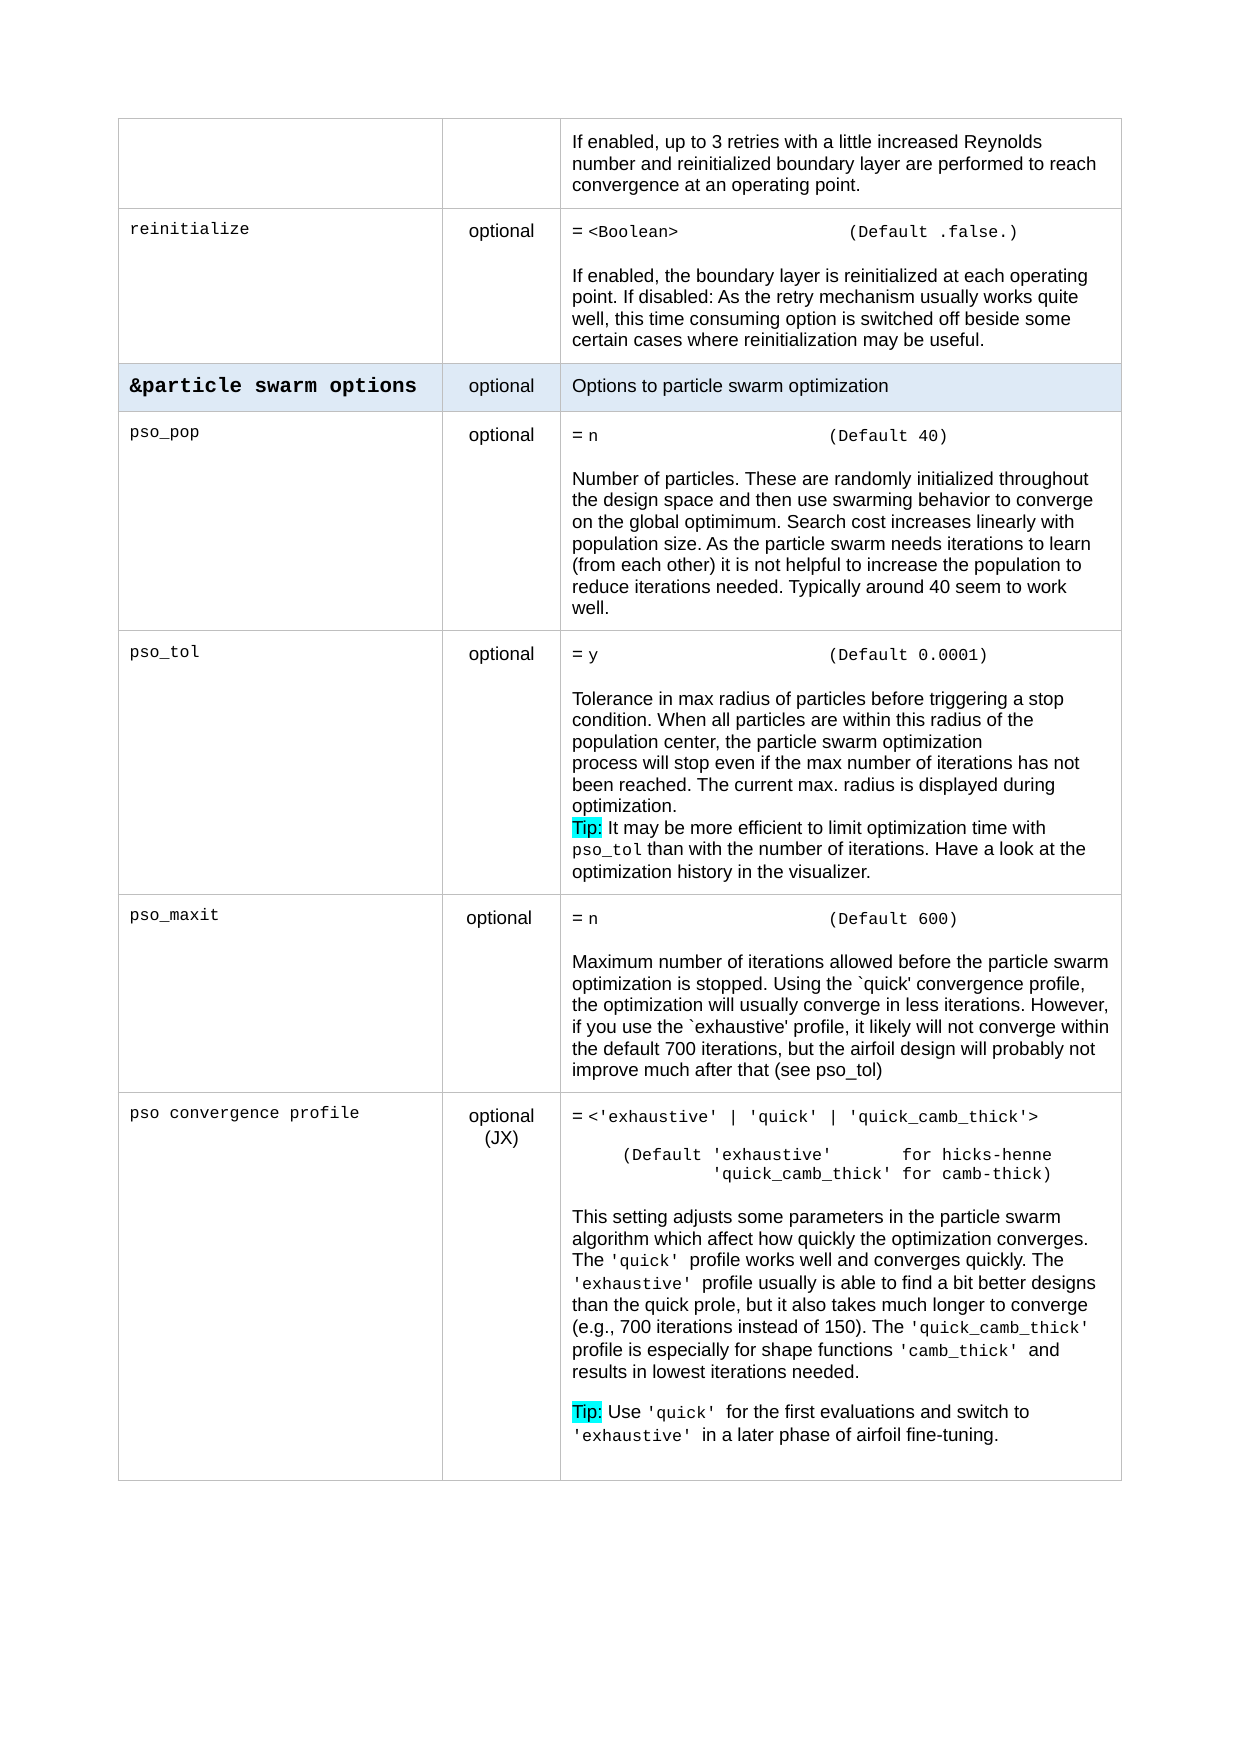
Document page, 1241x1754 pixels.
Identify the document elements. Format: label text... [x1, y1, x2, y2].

table_cell &particle swarm options [119, 364, 442, 411]
table_cell optional [443, 631, 560, 894]
table_cell If enabled, up to 3 retries with a little increased Reynolds number and reinitialized boundary layer are performed to reach convergence at an operating point. [561, 119, 1121, 207]
table_cell optional (JX) [443, 1093, 560, 1480]
table_cell pso_maxit [119, 895, 442, 1092]
table_cell pso_pop [119, 412, 442, 630]
table_cell optional [443, 209, 560, 362]
table_cell optional [443, 364, 560, 411]
table_cell Options to particle swarm optimization [561, 364, 1121, 411]
table_cell reinitialize [119, 209, 442, 362]
table_cell = <Boolean> (Default .false.) If enabled, the boundary layer is reinitialized at each operating point. If disabled: As the retry mechanism usually works quite well, this time consuming option is switched off beside some certain cases where reinitialization may be useful. [561, 209, 1121, 362]
table_cell pso_tol [119, 631, 442, 894]
table_cell [443, 119, 560, 207]
table_cell = n (Default 600) Maximum number of iterations allowed before the particle swarm optimization is stopped. Using the `quick' convergence profile, the optimization will usually converge in less iterations. However, if you use the `exhaustive' profile, it likely will not converge within the default 700 iterations, but the airfoil design will probably not improve much after that (see pso_tol) [561, 895, 1121, 1092]
table_cell pso convergence profile [119, 1093, 442, 1480]
table_cell optional [443, 895, 560, 1092]
table_cell = n (Default 40) Number of particles. These are randomly initialized throughout the design space and then use swarming behavior to converge on the global optimimum. Search cost increases linearly with population size. As the particle swarm needs iterations to learn (from each other) it is not helpful to increase the population to reduce iterations needed. Typically around 40 seem to work well. [561, 412, 1121, 630]
table_cell optional [443, 412, 560, 630]
table_cell = <'exhaustive' | 'quick' | 'quick_camb_thick'> (Default 'exhaustive' for hicks-henne 'quick_camb_thick' for camb-thick) This setting adjusts some parameters in the particle swarm algorithm which affect how quickly the optimization converges. The 'quick' profile works well and converges quickly. The 'exhaustive' profile usually is able to find a bit better designs than the quick prole, but it also takes much longer to converge (e.g., 700 iterations instead of 150). The 'quick_camb_thick' profile is especially for shape functions 'camb_thick' and results in lowest iterations needed. Tip: Use 'quick' for the first evaluations and switch to 'exhaustive' in a later phase of airfoil fine-tuning. [561, 1093, 1121, 1480]
table_cell [119, 119, 442, 207]
table_cell = y (Default 0.0001) Tolerance in max radius of particles before triggering a stop condition. When all particles are within this radius of the population center, the particle swarm optimization process will stop even if the max number of iterations has not been reached. The current max. radius is displayed during optimization. Tip: It may be more efficient to limit optimization time with pso_tol than with the number of iterations. Have a look at the optimization history in the visualizer. [561, 631, 1121, 894]
